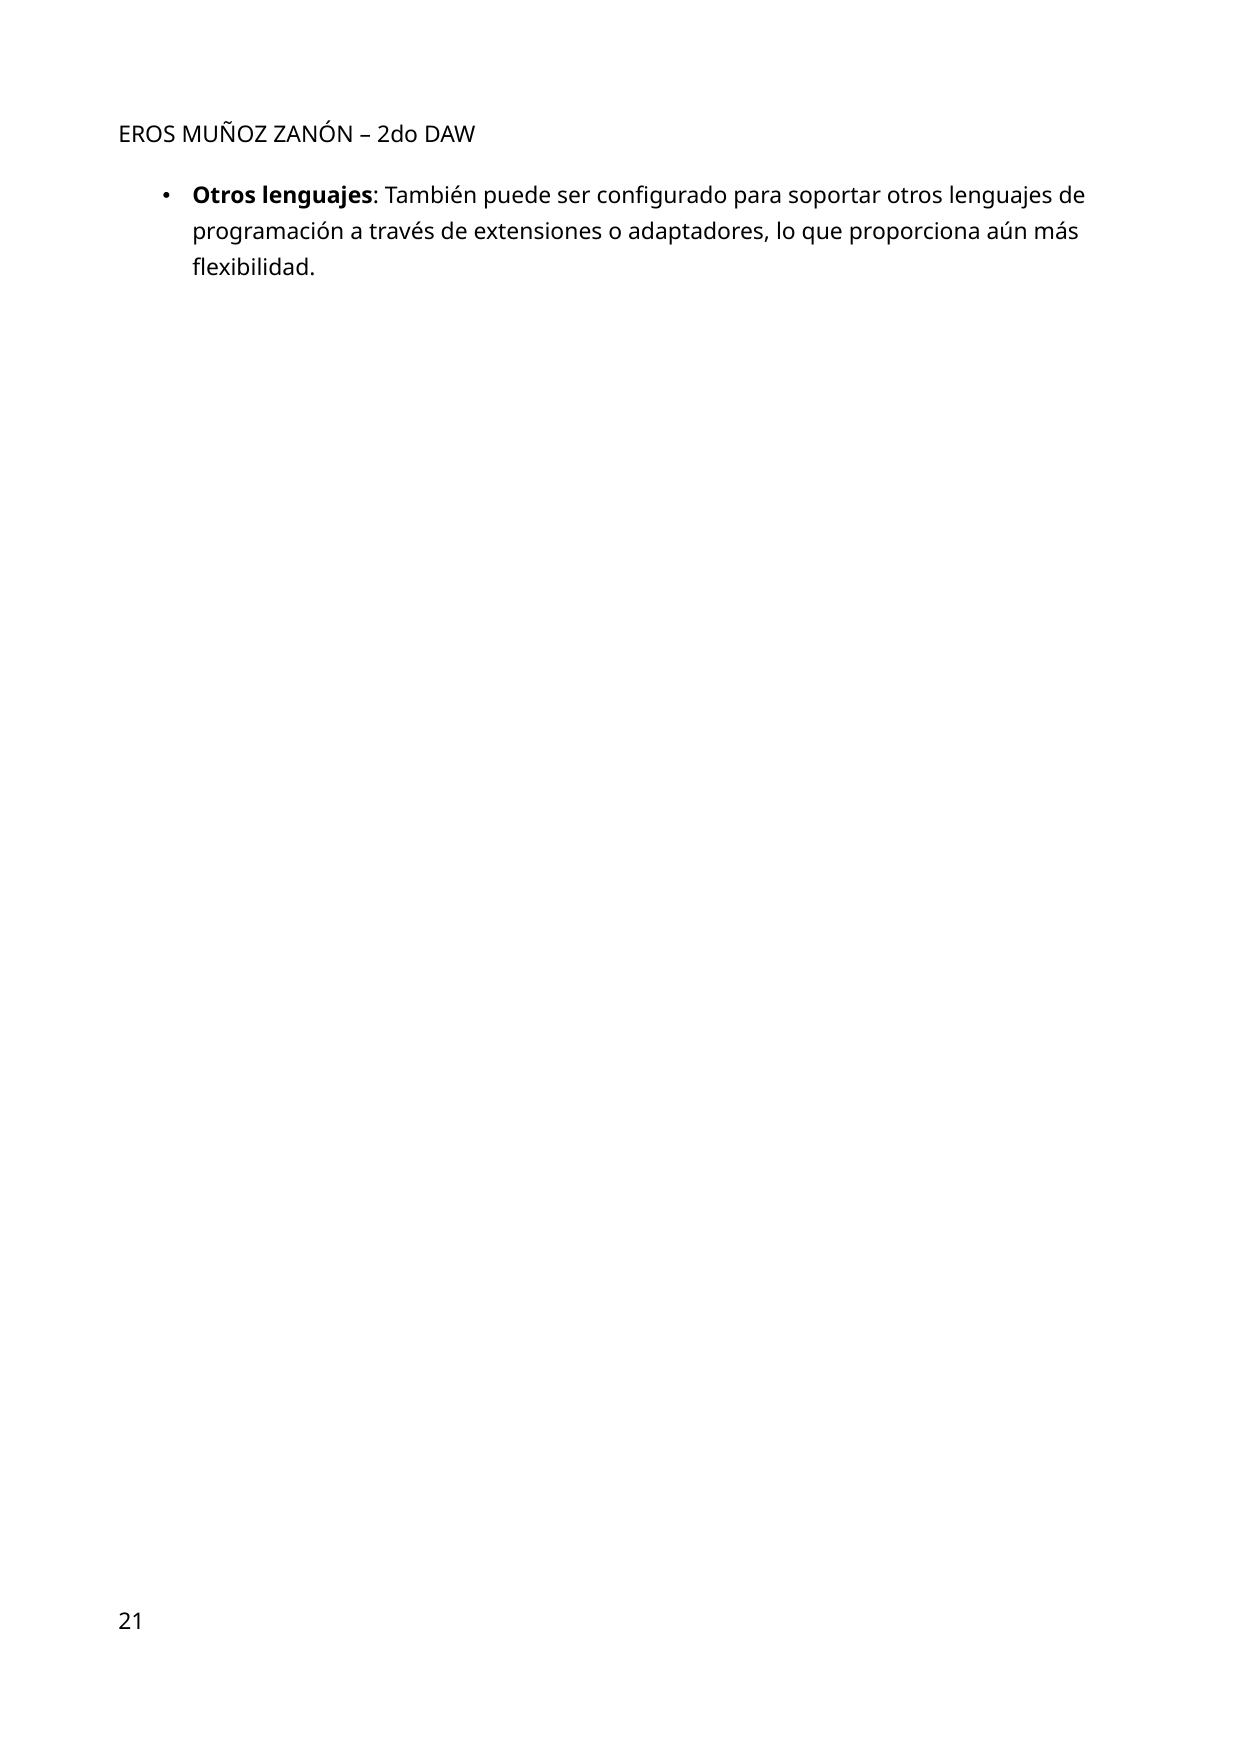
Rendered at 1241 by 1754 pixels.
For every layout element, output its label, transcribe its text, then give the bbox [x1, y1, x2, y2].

list Otros lenguajes: También puede ser configurado para soportar otros lenguajes de programación a través de extensiones o adaptadores, lo que proporciona aún más flexibilidad. [162, 179, 1122, 282]
